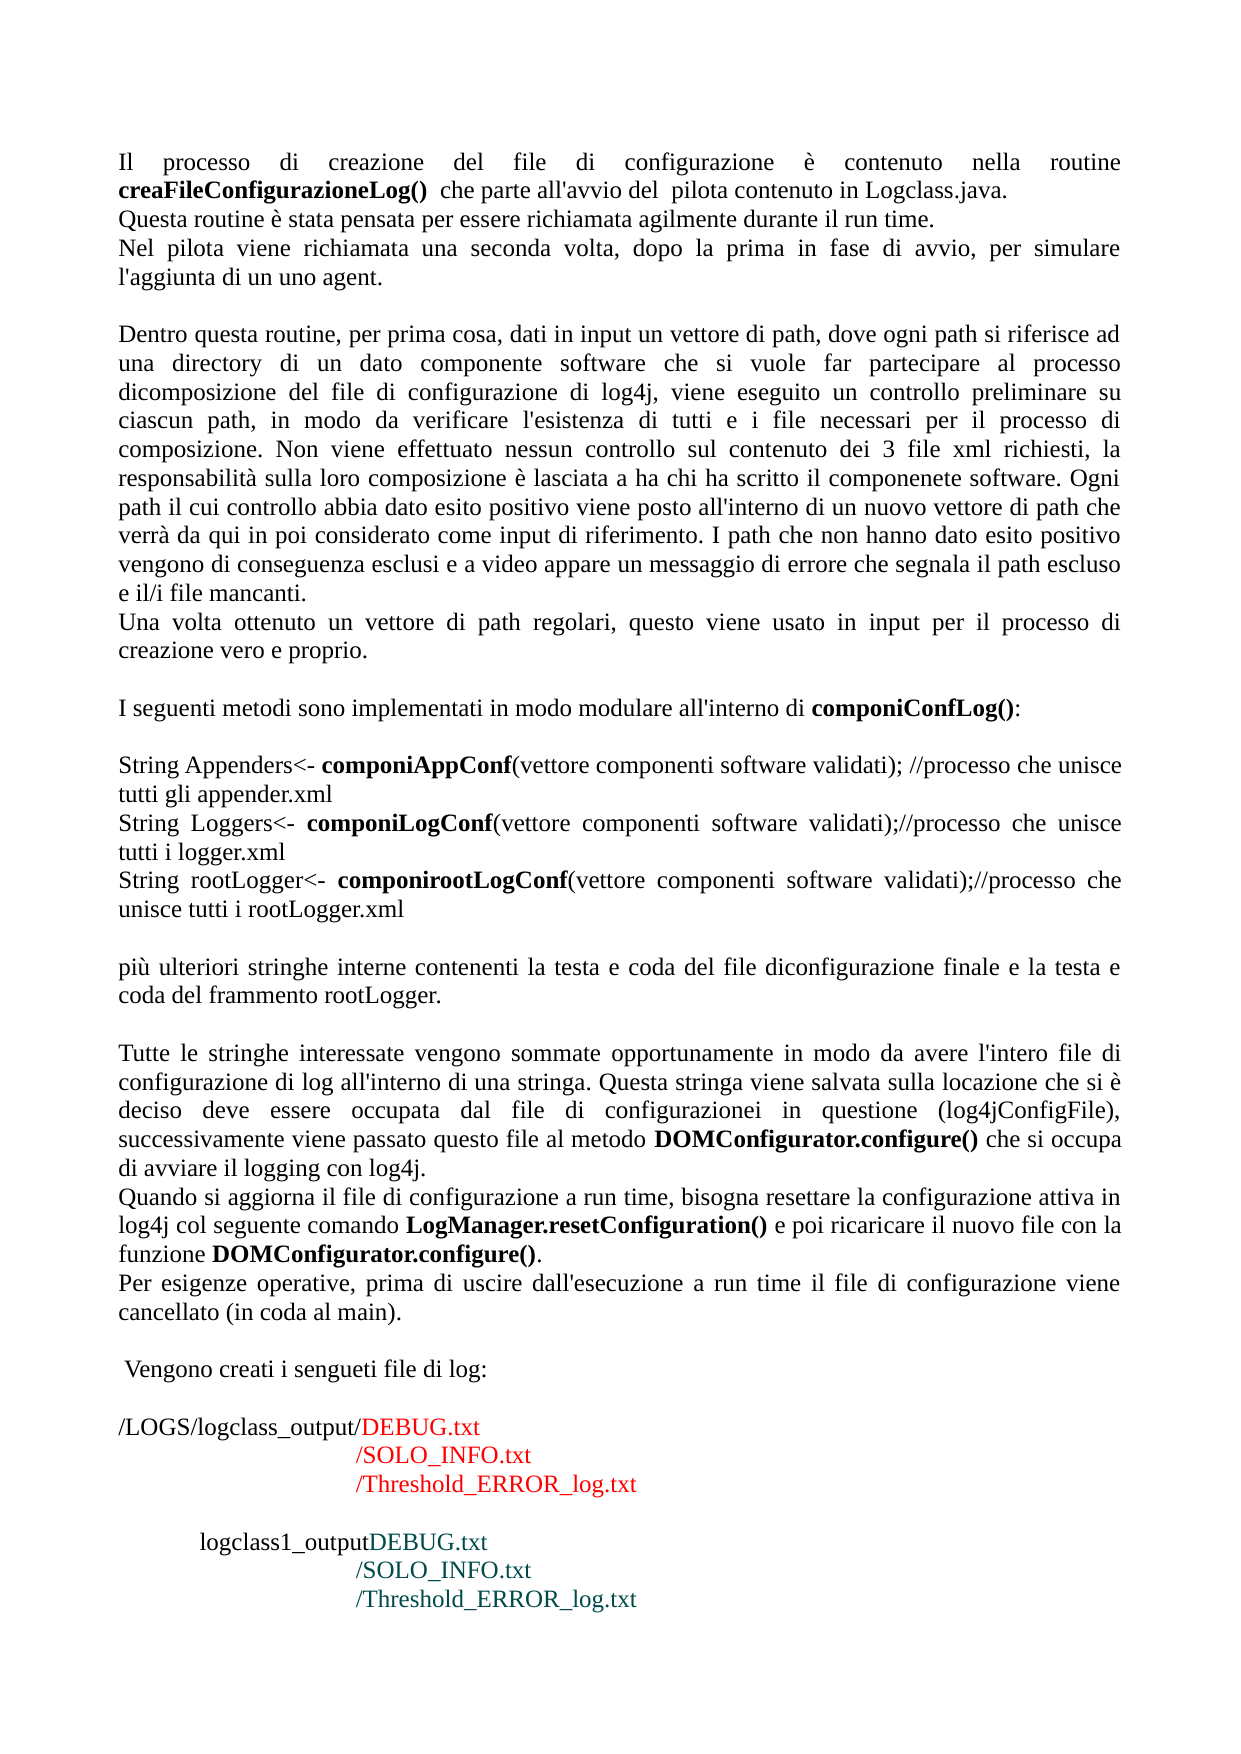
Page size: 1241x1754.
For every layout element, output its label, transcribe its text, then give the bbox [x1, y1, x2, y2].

text Il processo di creazione del file di configurazione è contenuto nella routine creaFileConfigurazioneLog() che parte all'avvio del pilota contenuto in Logclass.java. [118, 147, 1122, 204]
text Per esigenze operative, prima di uscire dall'esecuzione a run time il file di configurazione viene cancellato (in coda al main). [118, 1268, 1122, 1326]
text Quando si aggiorna il file di configurazione a run time, bisogna resettare la configurazione attiva in log4j col seguente comando LogManager.resetConfiguration() e poi ricaricare il nuovo file con la funzione DOMConfigurator.configure(). [118, 1182, 1122, 1268]
text logclass1_outputDEBUG.txt [118, 1527, 1122, 1556]
text /LOGS/logclass_output/DEBUG.txt [118, 1412, 1122, 1441]
text /SOLO_INFO.txt [118, 1441, 1122, 1469]
text String rootLogger<- componirootLogConf(vettore componenti software validati);//processo che unisce tutti i rootLogger.xml [118, 866, 1122, 923]
text Nel pilota viene richiamata una seconda volta, dopo la prima in fase di avvio, per simulare l'aggiunta di un uno agent. [118, 233, 1122, 291]
text Vengono creati i sengueti file di log: [118, 1354, 1122, 1383]
text /Threshold_ERROR_log.txt [118, 1469, 1122, 1498]
text I seguenti metodi sono implementati in modo modulare all'interno di componiConfLog(): [118, 693, 1122, 722]
text /SOLO_INFO.txt [118, 1556, 1122, 1584]
text String Loggers<- componiLogConf(vettore componenti software validati);//processo che unisce tutti i logger.xml [118, 808, 1122, 866]
text Dentro questa routine, per prima cosa, dati in input un vettore di path, dove ogni path si riferisce ad una directory di un dato componente software che si vuole far partecipare al processo dicomposizione del file di configurazione di log4j, viene eseguito un controllo preliminare su ciascun path, in modo da verificare l'esistenza di tutti e i file necessari per il processo di composizione. Non viene effettuato nessun controllo sul contenuto dei 3 file xml richiesti, la responsabilità sulla loro composizione è lasciata a ha chi ha scritto il componenete software. Ogni path il cui controllo abbia dato esito positivo viene posto all'interno di un nuovo vettore di path che verrà da qui in poi considerato come input di riferimento. I path che non hanno dato esito positivo vengono di conseguenza esclusi e a video appare un messaggio di errore che segnala il path escluso e il/i file mancanti. [118, 319, 1122, 607]
text /Threshold_ERROR_log.txt [118, 1584, 1122, 1613]
text Tutte le stringhe interessate vengono sommate opportunamente in modo da avere l'intero file di configurazione di log all'interno di una stringa. Questa stringa viene salvata sulla locazione che si è deciso deve essere occupata dal file di configurazionei in questione (log4jConfigFile), successivamente viene passato questo file al metodo DOMConfigurator.configure() che si occupa di avviare il logging con log4j. [118, 1038, 1122, 1182]
text Una volta ottenuto un vettore di path regolari, questo viene usato in input per il processo di creazione vero e proprio. [118, 607, 1122, 664]
text Questa routine è stata pensata per essere richiamata agilmente durante il run time. [118, 204, 1122, 233]
text più ulteriori stringhe interne contenenti la testa e coda del file diconfigurazione finale e la testa e coda del frammento rootLogger. [118, 952, 1122, 1009]
text String Appenders<- componiAppConf(vettore componenti software validati); //processo che unisce tutti gli appender.xml [118, 751, 1122, 808]
